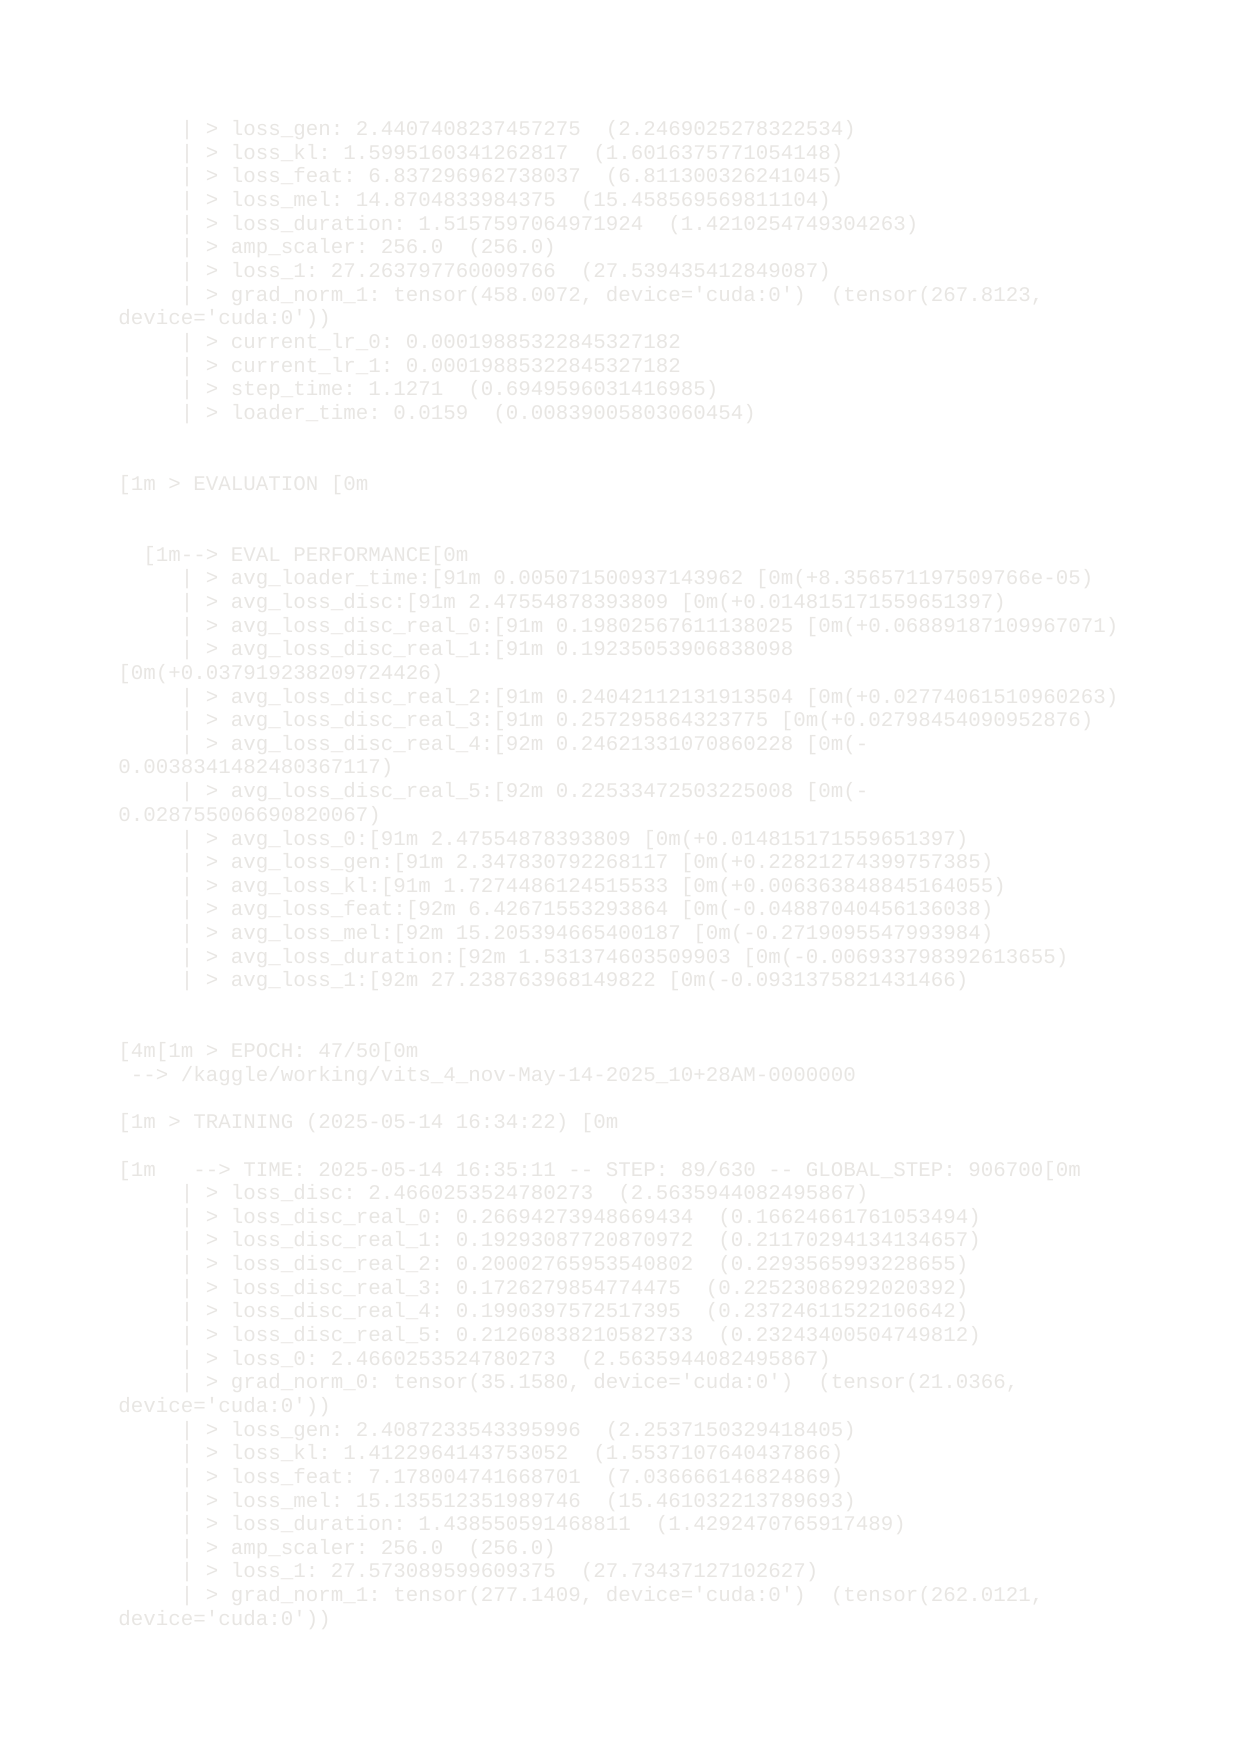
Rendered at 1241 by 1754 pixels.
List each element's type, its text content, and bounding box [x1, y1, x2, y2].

text | > avg_loss_disc_real_0:[91m 0.19802567611138025 [0m(+0.06889187109967071) [118, 615, 1122, 638]
text | > loss_disc_real_4: 0.1990397572517395 (0.23724611522106642) [118, 1300, 1122, 1324]
text | > current_lr_0: 0.00019885322845327182 [118, 331, 1122, 354]
text | > avg_loss_mel:[92m 15.205394665400187 [0m(-0.2719095547993984) [118, 922, 1122, 946]
text | > loss_disc_real_1: 0.19293087720870972 (0.21170294134134657) [118, 1229, 1122, 1253]
text | > avg_loss_disc_real_4:[92m 0.24621331070860228 [0m(-0.0038341482480367117) [118, 733, 1122, 780]
text | > avg_loss_disc_real_3:[91m 0.257295864323775 [0m(+0.02798454090952876) [118, 709, 1122, 733]
text [1m > EVALUATION [0m [118, 473, 1122, 496]
text | > avg_loss_1:[92m 27.238763968149822 [0m(-0.0931375821431466) [118, 969, 1122, 993]
text | > loss_gen: 2.4087233543395996 (2.2537150329418405) [118, 1419, 1122, 1442]
text | > avg_loss_disc_real_1:[91m 0.19235053906838098 [0m(+0.037919238209724426) [118, 638, 1122, 686]
text | > avg_loss_disc_real_2:[91m 0.24042112131913504 [0m(+0.02774061510960263) [118, 686, 1122, 709]
text [4m[1m > EPOCH: 47/50[0m [118, 1040, 1122, 1064]
text --> /kaggle/working/vits_4_nov-May-14-2025_10+28AM-0000000 [118, 1064, 1122, 1088]
text | > grad_norm_1: tensor(277.1409, device='cuda:0') (tensor(262.0121, device='cuda:0')) [118, 1584, 1122, 1631]
text | > avg_loss_feat:[92m 6.42671553293864 [0m(-0.04887040456136038) [118, 898, 1122, 922]
text | > avg_loss_disc_real_5:[92m 0.22533472503225008 [0m(-0.028755006690820067) [118, 780, 1122, 827]
text | > avg_loader_time:[91m 0.005071500937143962 [0m(+8.356571197509766e-05) [118, 567, 1122, 591]
text [1m--> EVAL PERFORMANCE[0m [118, 544, 1122, 567]
text | > avg_loss_duration:[92m 1.531374603509903 [0m(-0.006933798392613655) [118, 946, 1122, 969]
text | > loader_time: 0.0159 (0.00839005803060454) [118, 402, 1122, 426]
text | > loss_disc_real_0: 0.26694273948669434 (0.16624661761053494) [118, 1206, 1122, 1229]
text | > loss_mel: 14.8704833984375 (15.458569569811104) [118, 189, 1122, 213]
text | > loss_1: 27.263797760009766 (27.539435412849087) [118, 260, 1122, 284]
text | > loss_feat: 7.178004741668701 (7.036666146824869) [118, 1466, 1122, 1489]
text | > loss_duration: 1.5157597064971924 (1.4210254749304263) [118, 213, 1122, 236]
text | > step_time: 1.1271 (0.6949596031416985) [118, 378, 1122, 402]
text | > loss_feat: 6.837296962738037 (6.811300326241045) [118, 165, 1122, 189]
text | > loss_kl: 1.5995160341262817 (1.6016375771054148) [118, 142, 1122, 165]
text | > loss_disc_real_2: 0.20002765953540802 (0.2293565993228655) [118, 1253, 1122, 1277]
text [1m > TRAINING (2025-05-14 16:34:22) [0m [118, 1111, 1122, 1135]
text | > avg_loss_gen:[91m 2.347830792268117 [0m(+0.22821274399757385) [118, 851, 1122, 875]
text | > current_lr_1: 0.00019885322845327182 [118, 354, 1122, 378]
text | > loss_disc_real_3: 0.1726279854774475 (0.22523086292020392) [118, 1277, 1122, 1300]
text | > loss_1: 27.573089599609375 (27.73437127102627) [118, 1561, 1122, 1584]
text | > amp_scaler: 256.0 (256.0) [118, 1537, 1122, 1561]
text | > avg_loss_disc:[91m 2.47554878393809 [0m(+0.014815171559651397) [118, 591, 1122, 615]
text | > loss_disc: 2.4660253524780273 (2.5635944082495867) [118, 1182, 1122, 1206]
text | > loss_duration: 1.438550591468811 (1.4292470765917489) [118, 1513, 1122, 1537]
text | > loss_0: 2.4660253524780273 (2.5635944082495867) [118, 1348, 1122, 1371]
text | > grad_norm_0: tensor(35.1580, device='cuda:0') (tensor(21.0366, device='cuda:0')) [118, 1371, 1122, 1419]
text | > loss_gen: 2.4407408237457275 (2.2469025278322534) [118, 118, 1122, 142]
text | > grad_norm_1: tensor(458.0072, device='cuda:0') (tensor(267.8123, device='cuda:0')) [118, 284, 1122, 331]
text | > loss_disc_real_5: 0.21260838210582733 (0.23243400504749812) [118, 1324, 1122, 1348]
text | > loss_kl: 1.4122964143753052 (1.5537107640437866) [118, 1442, 1122, 1466]
text | > loss_mel: 15.135512351989746 (15.461032213789693) [118, 1489, 1122, 1513]
text | > avg_loss_kl:[91m 1.7274486124515533 [0m(+0.006363848845164055) [118, 875, 1122, 898]
text | > avg_loss_0:[91m 2.47554878393809 [0m(+0.014815171559651397) [118, 827, 1122, 851]
text | > amp_scaler: 256.0 (256.0) [118, 236, 1122, 260]
text [1m --> TIME: 2025-05-14 16:35:11 -- STEP: 89/630 -- GLOBAL_STEP: 906700[0m [118, 1158, 1122, 1182]
